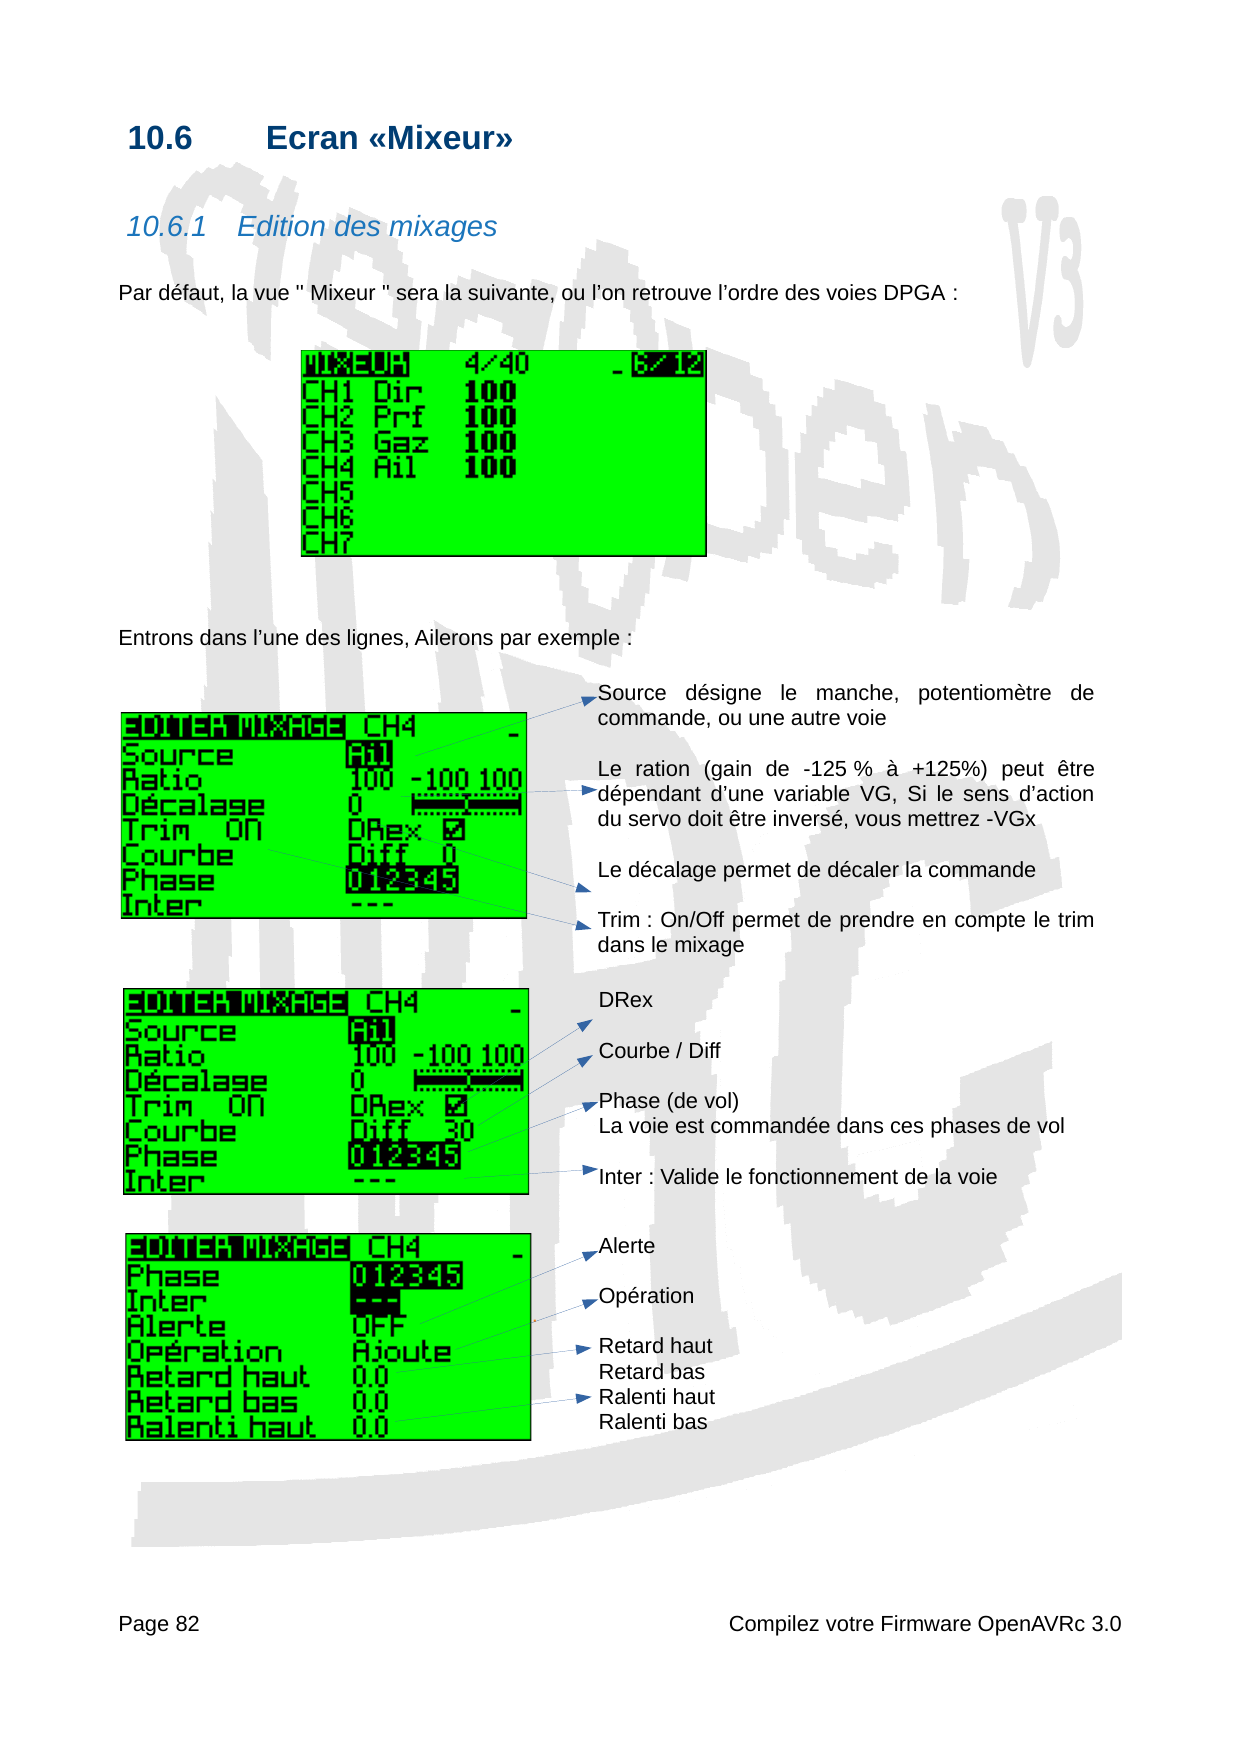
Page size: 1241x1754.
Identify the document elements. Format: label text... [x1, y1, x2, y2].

text Retard haut [598, 1333, 1096, 1358]
picture [300, 350, 707, 557]
text Alerte [598, 1232, 1096, 1258]
text Le ration (gain de -125 % à +125%) peut être dépendant d’une variable VG, Si le sens d’action du servo doit être inversé, vous mettrez -VGx [597, 756, 1095, 831]
text Courbe / Diff [598, 1037, 1096, 1063]
text Source désigne le manche, potentiomètre de commande, ou une autre voie [597, 680, 1095, 731]
text [118, 1302, 125, 1327]
text Entrons dans l’une des lignes, Ailerons par exemple : [118, 625, 1122, 650]
text Retard bas [598, 1358, 1096, 1384]
picture [120, 712, 528, 919]
text Le décalage permet de décaler la commande [597, 857, 1095, 882]
subtitle Ecran «Mixeur» [118, 118, 1122, 157]
text Par défaut, la vue '' Mixeur '' sera la suivante, ou l’on retrouve l’ordre des voies DPGA : [118, 280, 1122, 306]
subtitle Edition des mixages [118, 209, 1122, 243]
text Trim : On/Off permet de prendre en compte le trim dans le mixage [597, 907, 1095, 957]
picture [125, 1233, 532, 1441]
text Ralenti haut [598, 1384, 1096, 1409]
picture [123, 988, 530, 1195]
text La voie est commandée dans ces phases de vol [598, 1113, 1096, 1138]
text Phase (de vol) [598, 1088, 1096, 1113]
text Ralenti bas [598, 1409, 1096, 1434]
text Inter : Valide le fonctionnement de la voie [598, 1163, 1096, 1189]
text DRex [598, 987, 1096, 1012]
text Opération [598, 1283, 1096, 1308]
text . [532, 1302, 1122, 1327]
